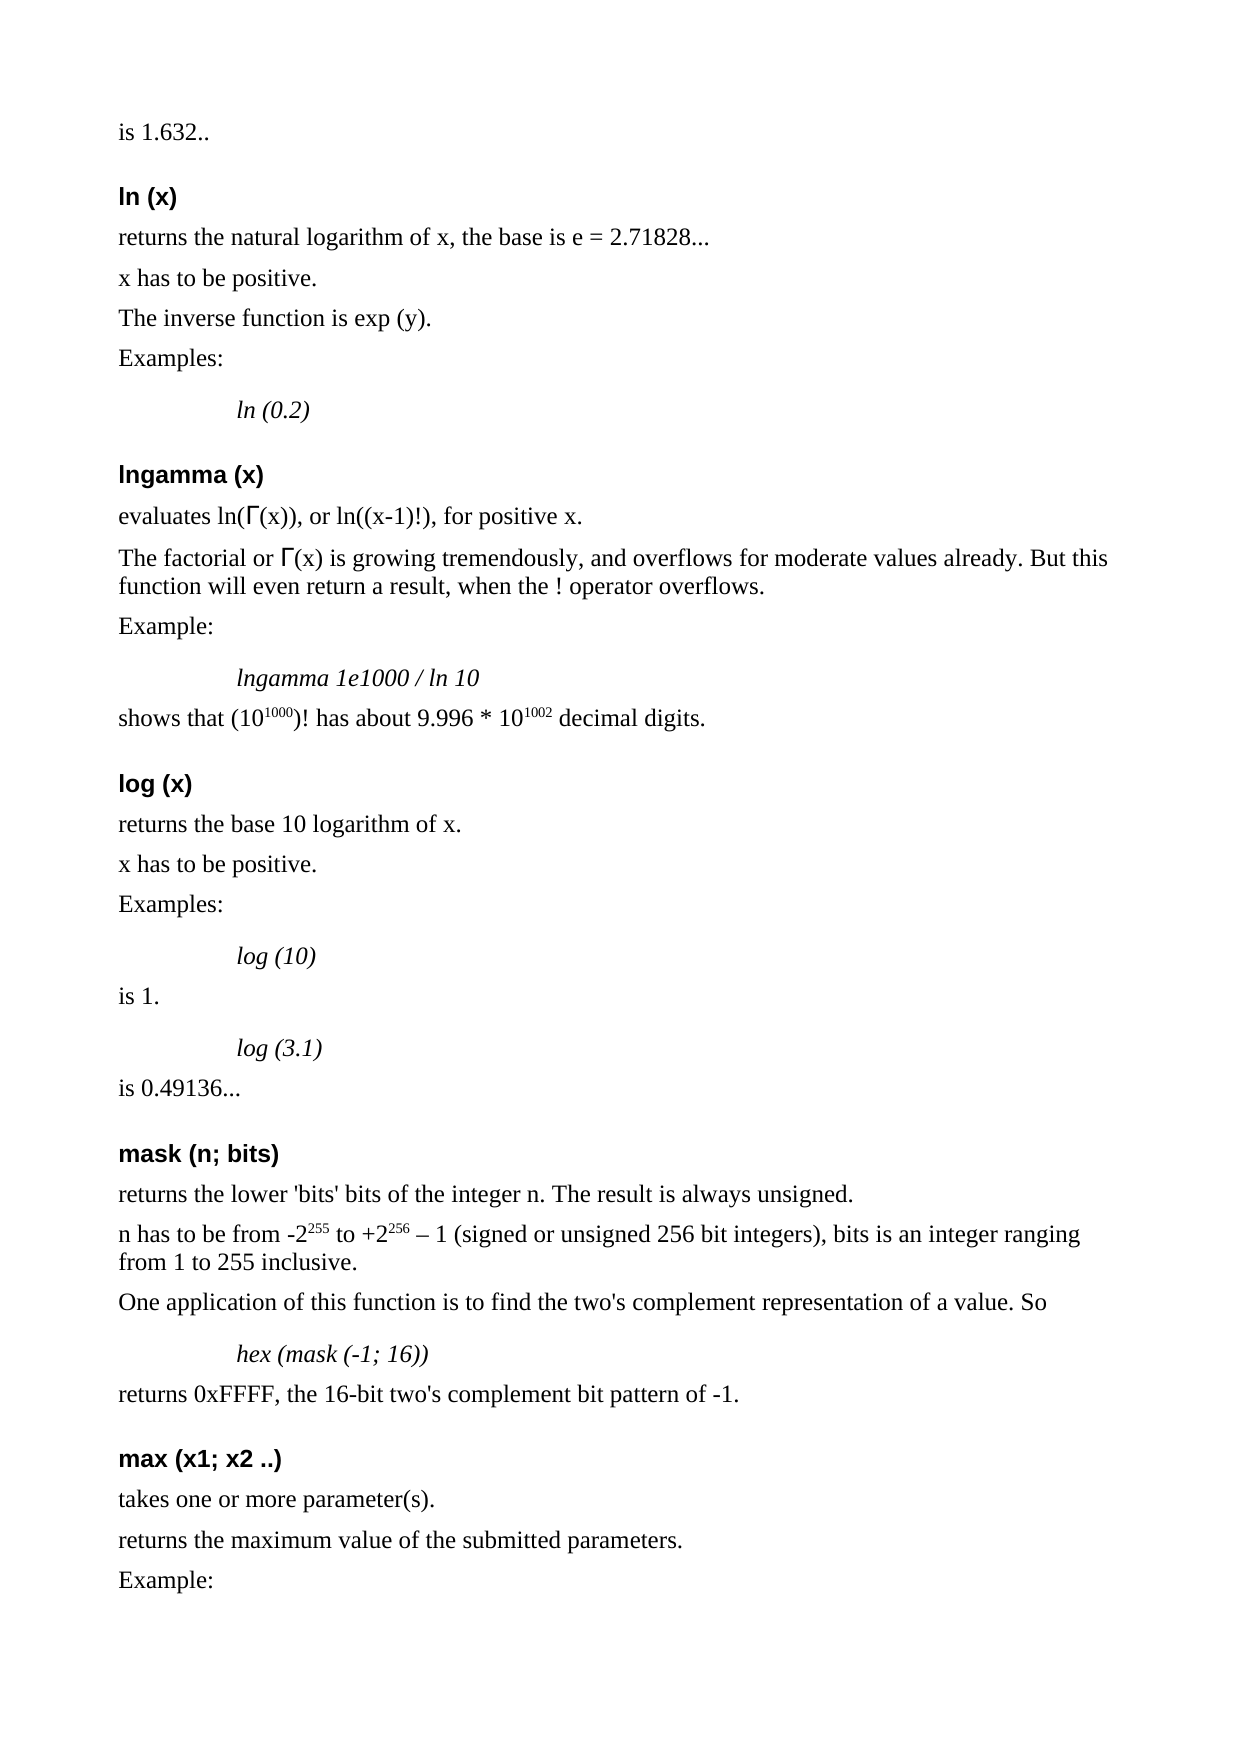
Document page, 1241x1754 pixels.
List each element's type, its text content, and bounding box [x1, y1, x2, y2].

text x has to be positive. [118, 850, 1122, 878]
text returns the base 10 logarithm of x. [118, 810, 1122, 838]
text returns 0xFFFF, the 16-bit two's complement bit pattern of -1. [118, 1380, 1122, 1408]
text shows that (101000)! has about 9.996 * 101002 decimal digits. [118, 704, 1122, 732]
text Examples: [118, 890, 1122, 918]
text takes one or more parameter(s). [118, 1486, 1122, 1513]
subtitle max (x1; x2 ..) [118, 1445, 1122, 1473]
text is 0.49136... [118, 1074, 1122, 1102]
text lngamma 1e1000 / ln 10 [236, 664, 1122, 692]
text returns the maximum value of the submitted parameters. [118, 1526, 1122, 1553]
text hex (mask (-1; 16)) [236, 1340, 1122, 1368]
text Example: [118, 1566, 1122, 1594]
text One application of this function is to find the two's complement representation of a value. So [118, 1288, 1122, 1316]
subtitle lngamma (x) [118, 461, 1122, 489]
text log (10) [236, 942, 1122, 970]
text is 1. [118, 982, 1122, 1010]
text n has to be from -2255 to +2256 – 1 (signed or unsigned 256 bit integers), bits is an integer ranging from 1 to 255 inclusive. [118, 1220, 1122, 1276]
text Example: [118, 612, 1122, 640]
text returns the natural logarithm of x, the base is e = 2.71828... [118, 223, 1122, 251]
text The factorial or Γ(x) is growing tremendously, and overflows for moderate values already. But this function will even return a result, when the ! operator overflows. [118, 543, 1122, 600]
subtitle ln (x) [118, 183, 1122, 211]
text evaluates ln(Γ(x)), or ln((x-1)!), for positive x. [118, 501, 1122, 531]
text Examples: [118, 344, 1122, 372]
text ln (0.2) [236, 396, 1122, 424]
subtitle log (x) [118, 770, 1122, 797]
text log (3.1) [236, 1034, 1122, 1062]
text is 1.632.. [118, 118, 1122, 146]
text returns the lower 'bits' bits of the integer n. The result is always unsigned. [118, 1180, 1122, 1208]
text The inverse function is exp (y). [118, 304, 1122, 332]
subtitle mask (n; bits) [118, 1140, 1122, 1167]
text x has to be positive. [118, 264, 1122, 291]
